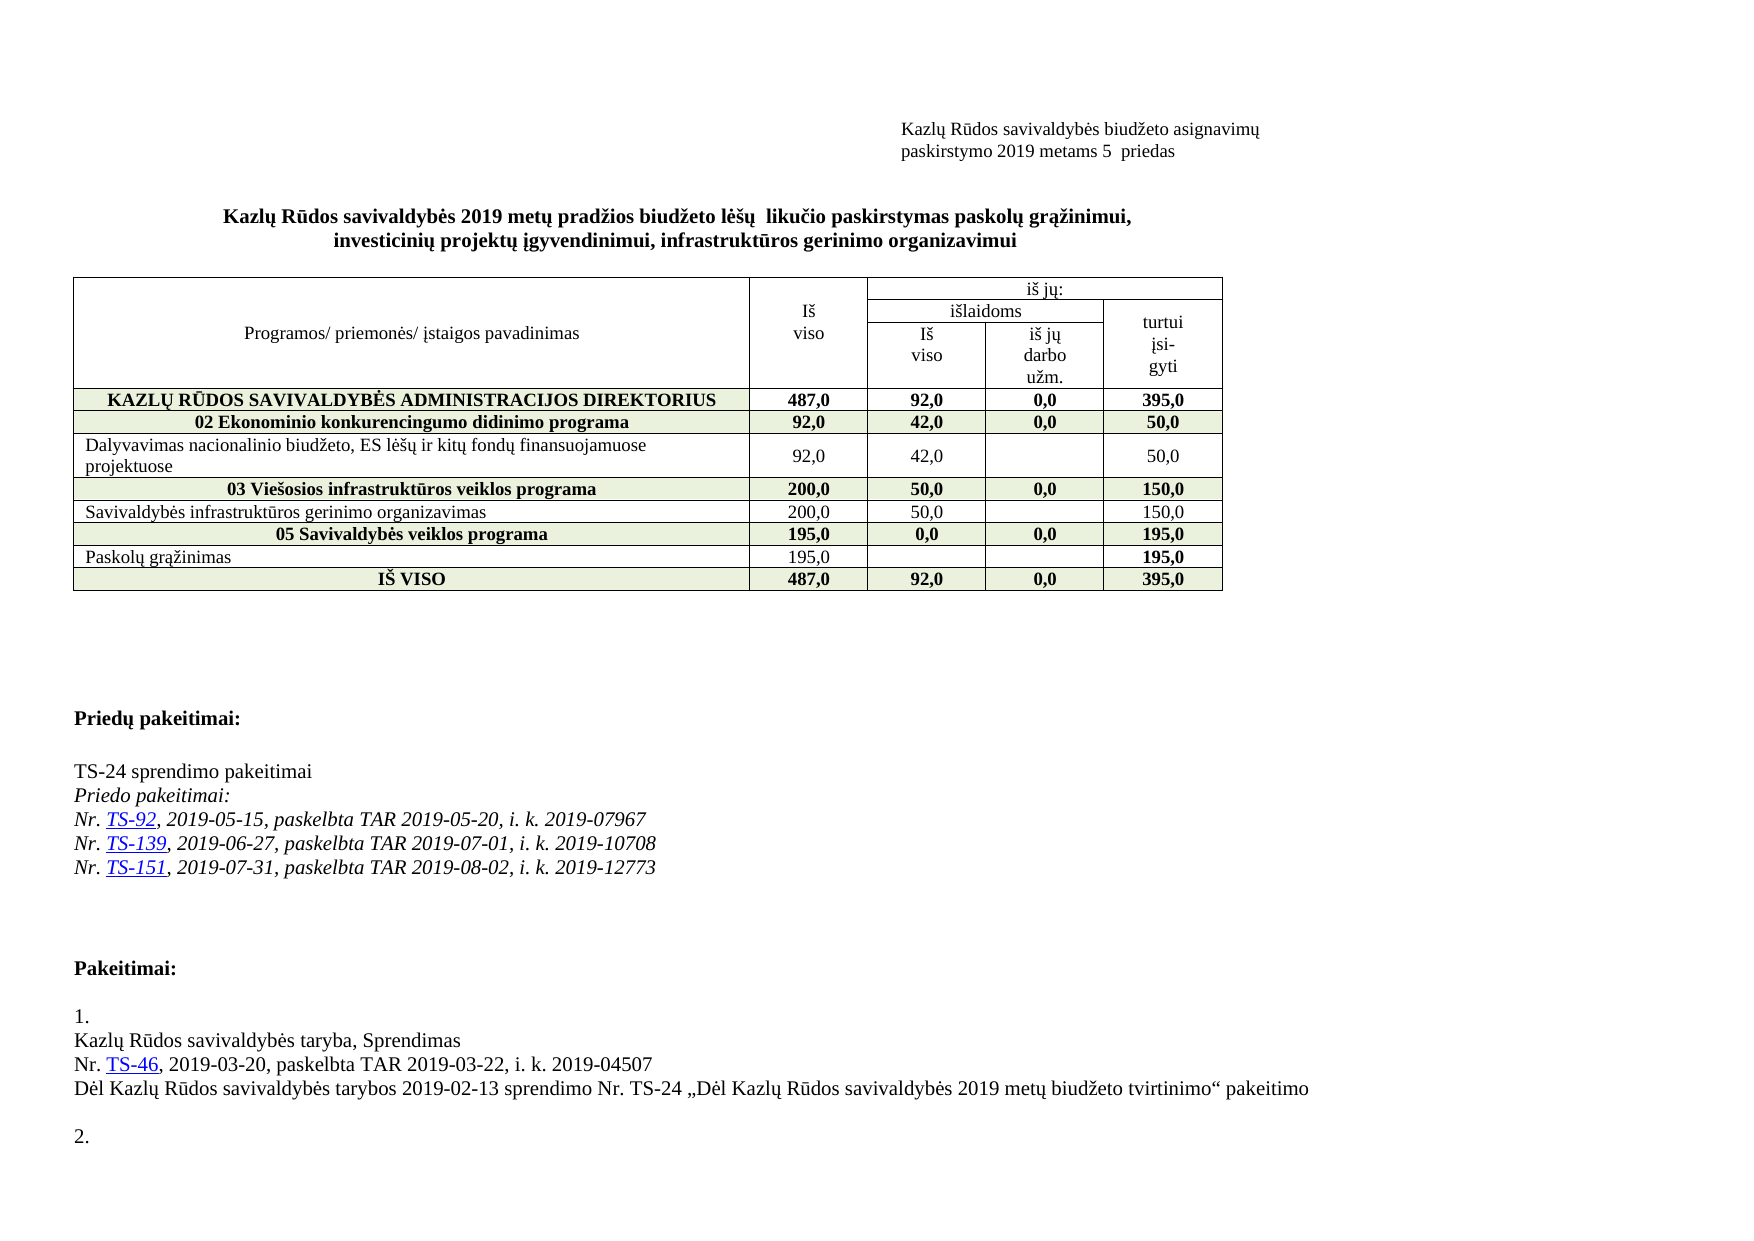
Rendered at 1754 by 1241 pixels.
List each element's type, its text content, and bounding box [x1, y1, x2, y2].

table_header Iš viso [750, 278, 867, 387]
table_cell 150,0 [1104, 478, 1222, 499]
text Priedo pakeitimai: [74, 783, 1728, 807]
table_cell [986, 434, 1103, 477]
text Priedų pakeitimai: [74, 706, 1728, 730]
table_cell 92,0 [868, 568, 985, 590]
table_header iš jų: [868, 278, 1222, 299]
table_cell 0,0 [986, 523, 1103, 545]
table_cell 05 Savivaldybės veiklos programa [74, 523, 749, 545]
table_cell 02 Ekonominio konkurencingumo didinimo programa [74, 411, 749, 433]
table_cell 195,0 [1104, 523, 1222, 545]
table_cell 0,0 [986, 411, 1103, 433]
table_cell 50,0 [1104, 411, 1222, 433]
text Nr. TS-151, 2019-07-31, paskelbta TAR 2019-08-02, i. k. 2019-12773 [74, 855, 1728, 879]
text 1. [74, 1004, 1728, 1028]
table_header Programos/ priemonės/ įstaigos pavadinimas [74, 278, 749, 387]
text Kazlų Rūdos savivaldybės biudžeto asignavimų [74, 118, 1728, 140]
table_cell Savivaldybės infrastruktūros gerinimo organizavimas [74, 501, 749, 522]
table_cell išlaidoms [868, 300, 1103, 322]
text Nr. TS-46, 2019-03-20, paskelbta TAR 2019-03-22, i. k. 2019-04507 [74, 1052, 1728, 1076]
table_cell 395,0 [1104, 568, 1222, 590]
table_cell 03 Viešosios infrastruktūros veiklos programa [74, 478, 749, 499]
table_cell [986, 501, 1103, 522]
table_cell 42,0 [868, 434, 985, 477]
table_cell Paskolų grąžinimas [74, 546, 749, 567]
table_cell Iš viso [868, 323, 985, 387]
table_cell 200,0 [750, 478, 867, 499]
table_cell 395,0 [1104, 389, 1222, 410]
table_cell [868, 546, 985, 567]
text Nr. TS-139, 2019-06-27, paskelbta TAR 2019-07-01, i. k. 2019-10708 [74, 831, 1728, 855]
table_cell 50,0 [1104, 434, 1222, 477]
table_cell 195,0 [750, 523, 867, 545]
table_cell 0,0 [986, 568, 1103, 590]
table_cell 42,0 [868, 411, 985, 433]
text paskirstymo 2019 metams 5 priedas [74, 140, 1728, 161]
table_cell Dalyvavimas nacionalinio biudžeto, ES lėšų ir kitų fondų finansuojamuose projektuose [74, 434, 749, 477]
table_cell 0,0 [868, 523, 985, 545]
table_cell turtui įsi- gyti [1104, 300, 1222, 387]
table_cell [986, 546, 1103, 567]
table_cell 92,0 [868, 389, 985, 410]
table_cell iš jų darbo užm. [986, 323, 1103, 387]
text Nr. TS-92, 2019-05-15, paskelbta TAR 2019-05-20, i. k. 2019-07967 [74, 807, 1728, 831]
text Dėl Kazlų Rūdos savivaldybės tarybos 2019-02-13 sprendimo Nr. TS-24 „Dėl Kazlų Rūdos savivaldybės 2019 metų biudžeto tvirtinimo“ pakeitimo [74, 1076, 1728, 1100]
text TS-24 sprendimo pakeitimai [74, 759, 1728, 783]
table_cell IŠ VISO [74, 568, 749, 590]
table_cell 50,0 [868, 478, 985, 499]
table_cell 92,0 [750, 411, 867, 433]
table_cell 150,0 [1104, 501, 1222, 522]
text investicinių projektų įgyvendinimui, infrastruktūros gerinimo organizavimui [74, 228, 1728, 252]
text 2. [74, 1124, 1728, 1148]
text Pakeitimai: [74, 956, 1728, 980]
table_cell 0,0 [986, 478, 1103, 499]
table_cell 487,0 [750, 389, 867, 410]
table_cell 200,0 [750, 501, 867, 522]
text Kazlų Rūdos savivaldybės taryba, Sprendimas [74, 1028, 1728, 1052]
table_cell 0,0 [986, 389, 1103, 410]
text Kazlų Rūdos savivaldybės 2019 metų pradžios biudžeto lėšų likučio paskirstymas paskolų grąžinimui, [74, 204, 1728, 228]
table_cell KAZLŲ RŪDOS SAVIVALDYBĖS ADMINISTRACIJOS DIREKTORIUS [74, 389, 749, 410]
table_cell 195,0 [750, 546, 867, 567]
table_cell 50,0 [868, 501, 985, 522]
table_cell 487,0 [750, 568, 867, 590]
table_cell 92,0 [750, 434, 867, 477]
table_cell 195,0 [1104, 546, 1222, 567]
